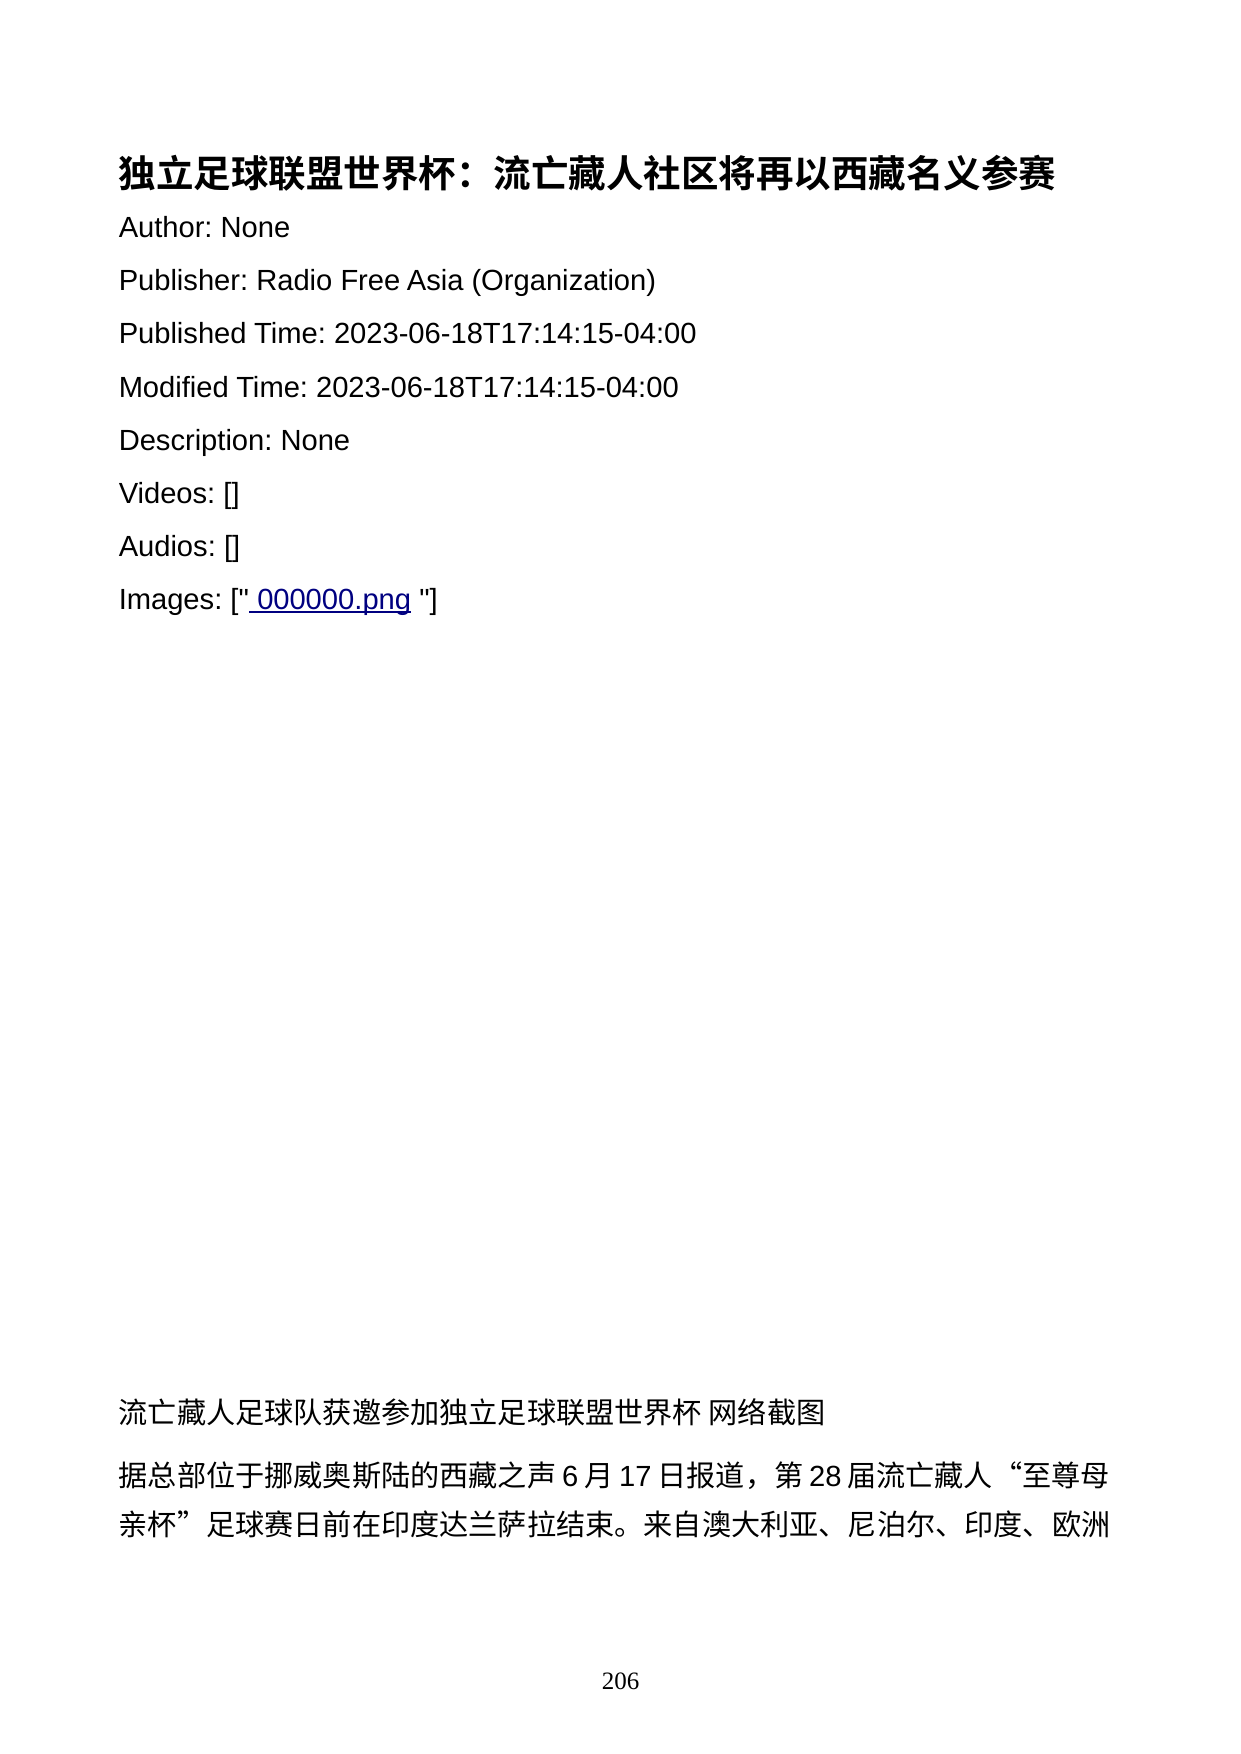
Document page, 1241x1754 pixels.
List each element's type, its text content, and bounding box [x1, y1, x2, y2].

text Modified Time: 2023-06-18T17:14:15-04:00 [118, 370, 1122, 403]
text Publisher: Radio Free Asia (Organization) [118, 263, 1122, 297]
text Audios: [] [118, 529, 1122, 563]
text Images: [" 000000.png "] [118, 582, 1122, 616]
text 流亡藏人足球队获邀参加独立足球联盟世界杯 网络截图 [118, 635, 1122, 1432]
text Published Time: 2023-06-18T17:14:15-04:00 [118, 317, 1122, 350]
subtitle 独立足球联盟世界杯：流亡藏人社区将再以西藏名义参赛 [118, 143, 1122, 198]
text 据总部位于挪威奥斯陆的西藏之声6月17日报道，第28届流亡藏人“至尊母亲杯”足球赛日前在印度达兰萨拉结束。来自澳大利亚、尼泊尔、印度、欧洲 [118, 1453, 1122, 1544]
text Description: None [118, 423, 1122, 456]
text Videos: [] [118, 476, 1122, 509]
text Author: None [118, 210, 1122, 244]
